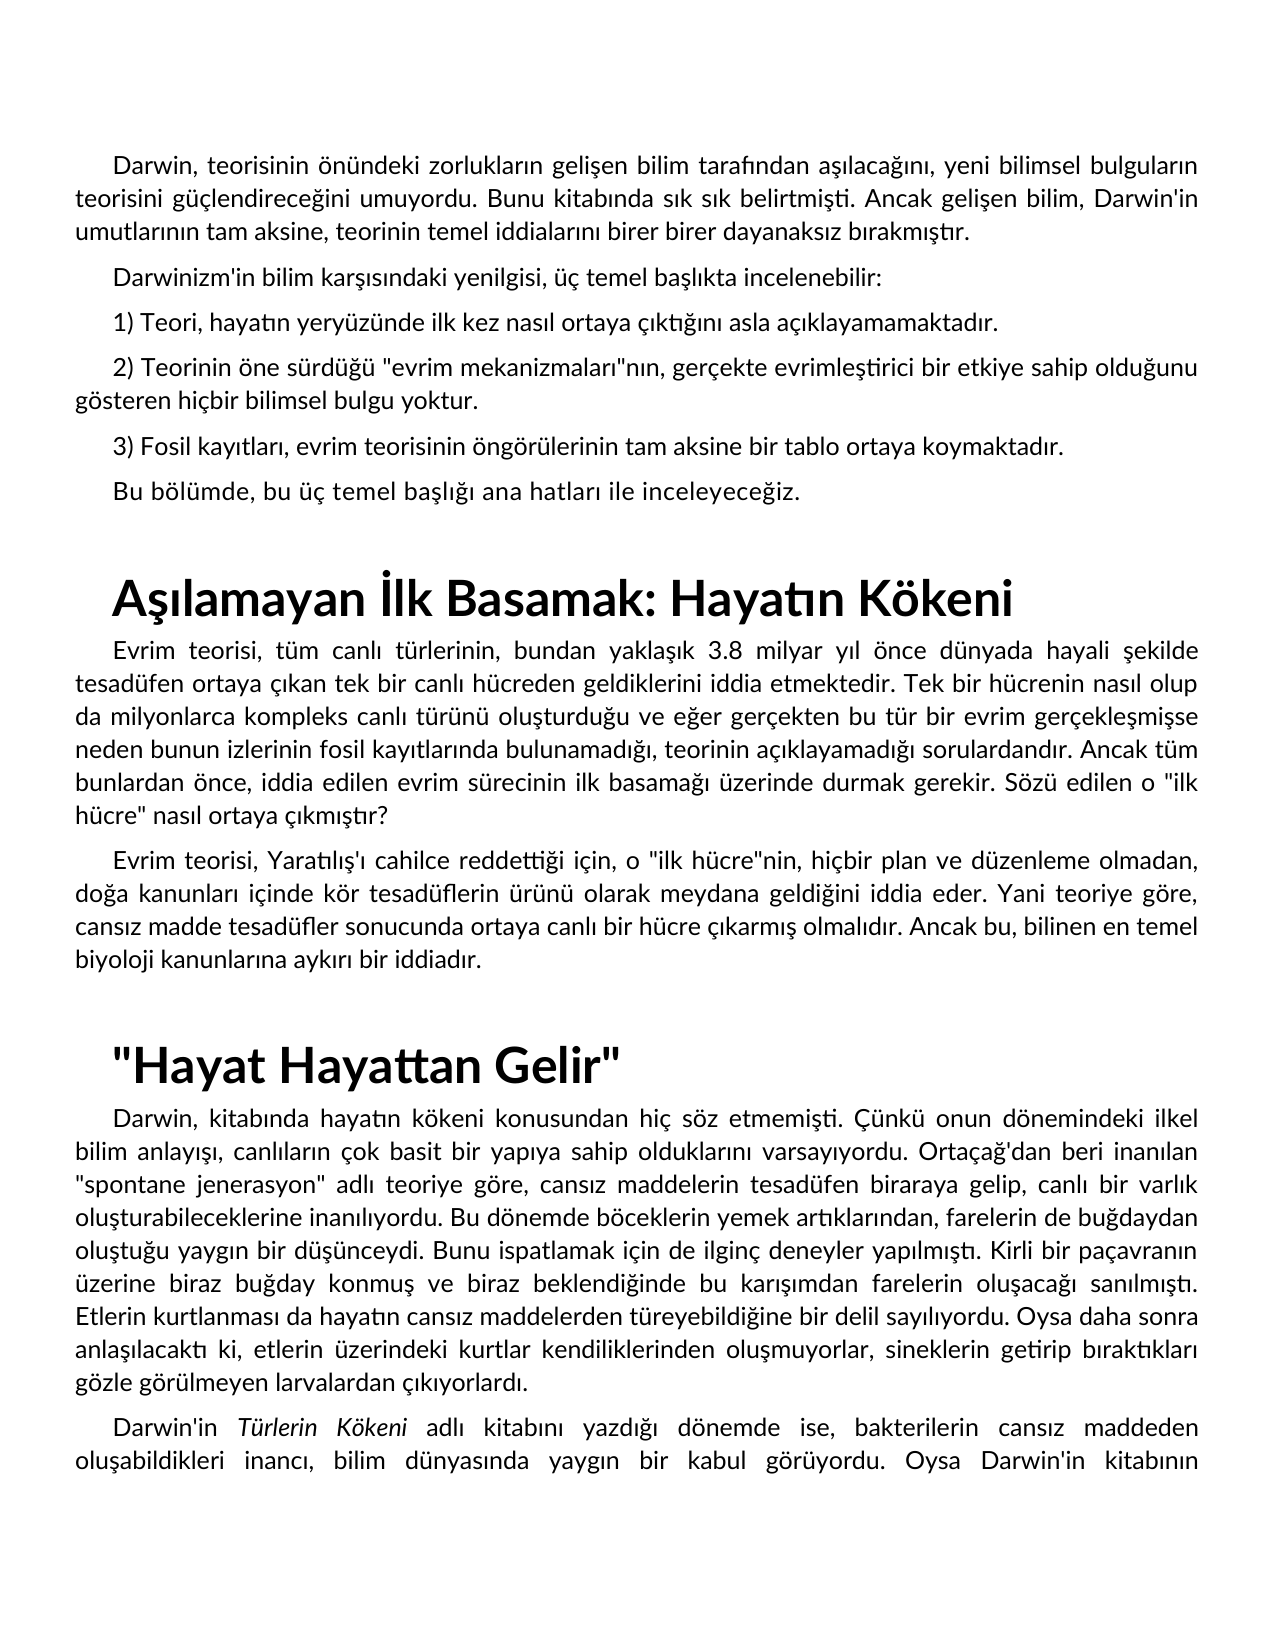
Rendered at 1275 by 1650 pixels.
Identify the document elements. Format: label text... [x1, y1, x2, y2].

text Evrim teorisi, Yaratılış'ı cahilce reddettiği için, o "ilk hücre"nin, hiçbir plan ve düzenleme olmadan, doğa kanunları içinde kör tesadüflerin ürünü olarak meydana geldiğini iddia eder. Yani teoriye göre, cansız madde tesadüfler sonucunda ortaya canlı bir hücre çıkarmış olmalıdır. Ancak bu, bilinen en temel biyoloji kanunlarına aykırı bir iddiadır. [75, 845, 1200, 974]
text Darwin, teorisinin önündeki zorlukların gelişen bilim tarafından aşılacağını, yeni bilimsel bulguların teorisini güçlendireceğini umuyordu. Bunu kitabında sık sık belirtmişti. Ancak gelişen bilim, Darwin'in umutlarının tam aksine, teorinin temel iddialarını birer birer dayanaksız bırakmıştır. [75, 150, 1200, 246]
text Darwinizm'in bilim karşısındaki yenilgisi, üç temel başlıkta incelenebilir: [75, 261, 1200, 291]
subtitle "Hayat Hayattan Gelir" [112, 1034, 1200, 1094]
text 2) Teorinin öne sürdüğü "evrim mekanizmaları"nın, gerçekte evrimleştirici bir etkiye sahip olduğunu gösteren hiçbir bilimsel bulgu yoktur. [75, 352, 1200, 415]
text 3) Fosil kayıtları, evrim teorisinin öngörülerinin tam aksine bir tablo ortaya koymaktadır. [75, 430, 1200, 460]
text 1) Teori, hayatın yeryüzünde ilk kez nasıl ortaya çıktığını asla açıklayamamaktadır. [75, 307, 1200, 337]
text Darwin'in Türlerin Kökeni adlı kitabını yazdığı dönemde ise, bakterilerin cansız maddeden oluşabildikleri inancı, bilim dünyasında yaygın bir kabul görüyordu. Oysa Darwin'in kitabının [75, 1412, 1200, 1474]
text Bu bölümde, bu üç temel başlığı ana hatları ile inceleyeceğiz. [75, 476, 1200, 506]
subtitle Aşılamayan İlk Basamak: Hayatın Kökeni [112, 567, 1200, 627]
text Darwin, kitabında hayatın kökeni konusundan hiç söz etmemişti. Çünkü onun dönemindeki ilkel bilim anlayışı, canlıların çok basit bir yapıya sahip olduklarını varsayıyordu. Ortaçağ'dan beri inanılan "spontane jenerasyon" adlı teoriye göre, cansız maddelerin tesadüfen biraraya gelip, canlı bir varlık oluşturabileceklerine inanılıyordu. Bu dönemde böceklerin yemek artıklarından, farelerin de buğdaydan oluştuğu yaygın bir düşünceydi. Bunu ispatlamak için de ilginç deneyler yapılmıştı. Kirli bir paçavranın üzerine biraz buğday konmuş ve biraz beklendiğinde bu karışımdan farelerin oluşacağı sanılmıştı. Etlerin kurtlanması da hayatın cansız maddelerden türeyebildiğine bir delil sayılıyordu. Oysa daha sonra anlaşılacaktı ki, etlerin üzerindeki kurtlar kendiliklerinden oluşmuyorlar, sineklerin getirip bıraktıkları gözle görülmeyen larvalardan çıkıyorlardı. [75, 1103, 1200, 1396]
text Evrim teorisi, tüm canlı türlerinin, bundan yaklaşık 3.8 milyar yıl önce dünyada hayali şekilde tesadüfen ortaya çıkan tek bir canlı hücreden geldiklerini iddia etmektedir. Tek bir hücrenin nasıl olup da milyonlarca kompleks canlı türünü oluşturduğu ve eğer gerçekten bu tür bir evrim gerçekleşmişse neden bunun izlerinin fosil kayıtlarında bulunamadığı, teorinin açıklayamadığı sorulardandır. Ancak tüm bunlardan önce, iddia edilen evrim sürecinin ilk basamağı üzerinde durmak gerekir. Sözü edilen o "ilk hücre" nasıl ortaya çıkmıştır? [75, 635, 1200, 829]
